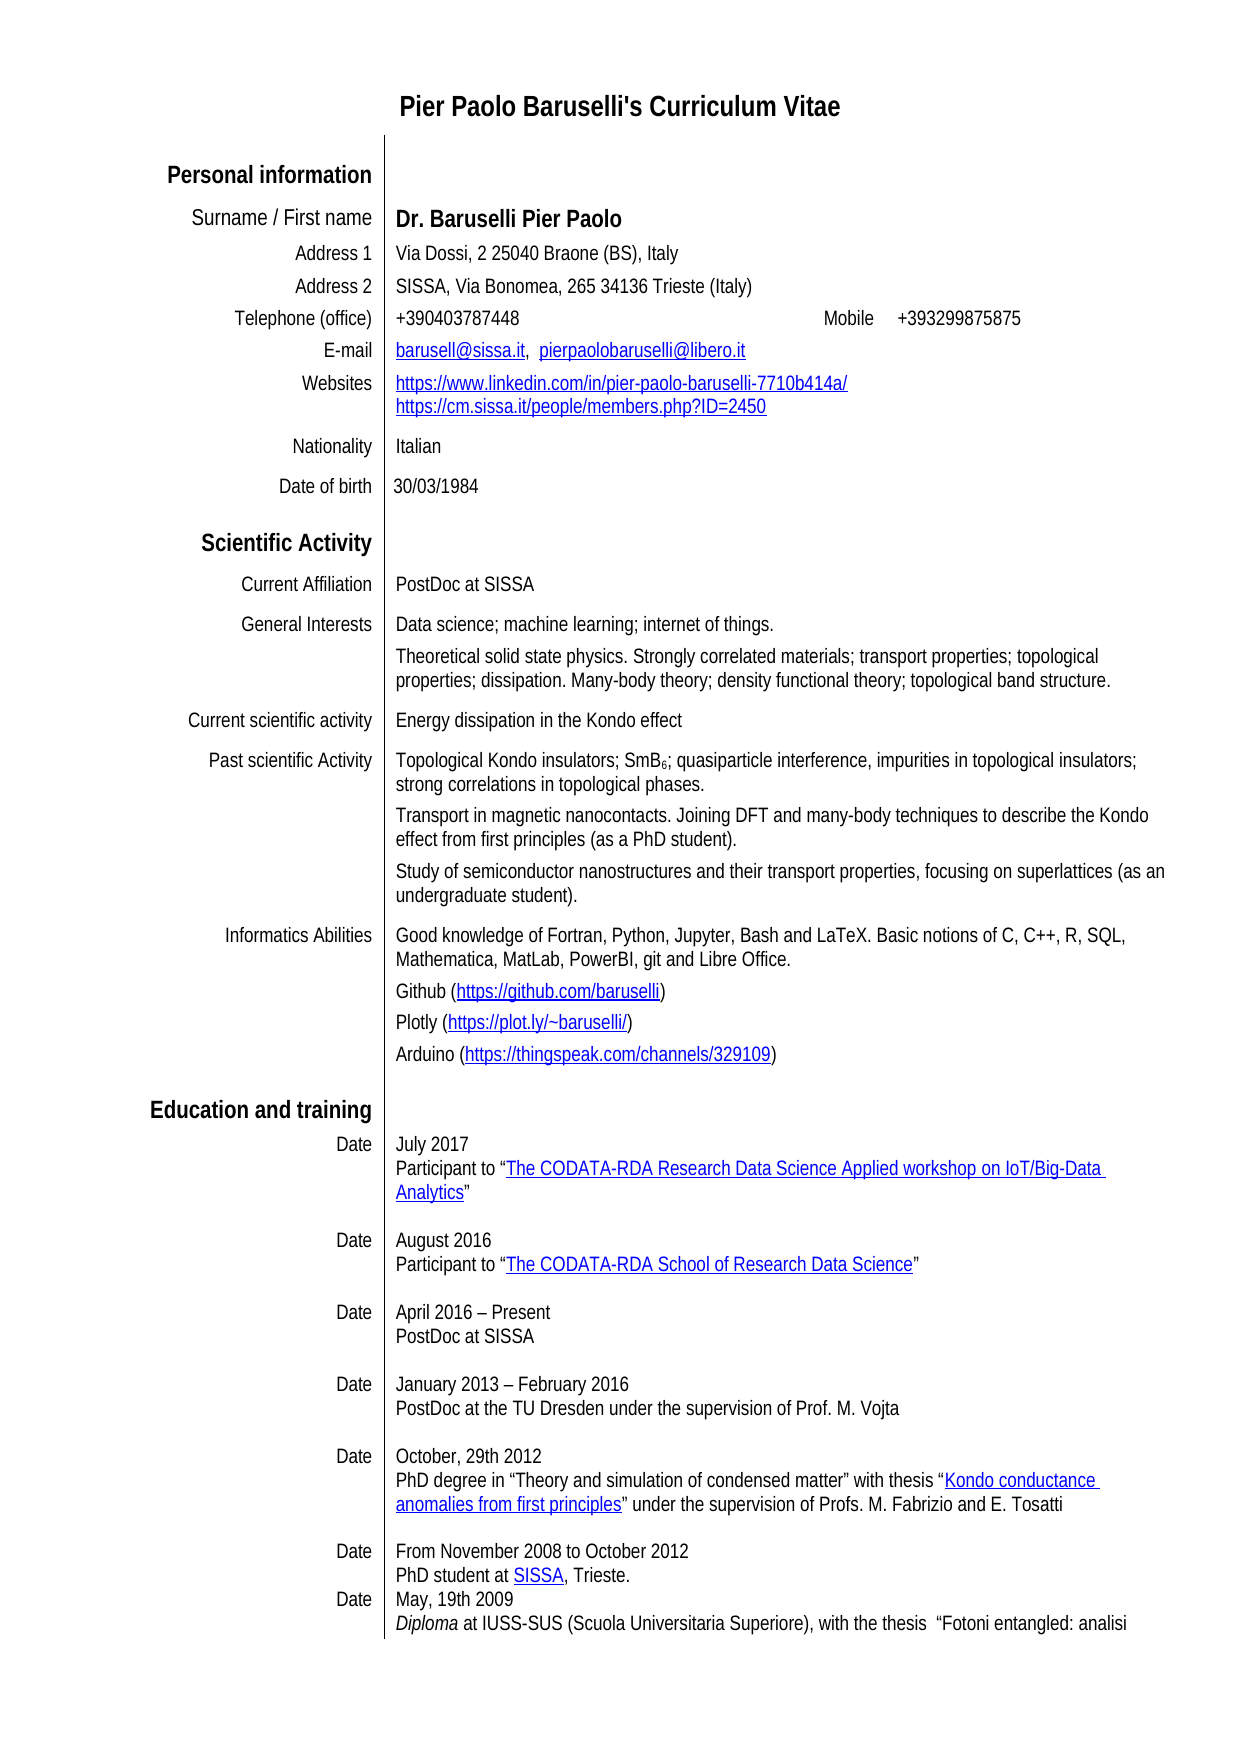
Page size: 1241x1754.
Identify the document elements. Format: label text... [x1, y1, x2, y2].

table_cell [385, 1083, 1181, 1128]
table_cell https://www.linkedin.com/in/pier-paolo-baruselli-7710b414a/ https://cm.sissa.it/people/members.php?ID=2450 [385, 366, 1181, 422]
text Pier Paolo Baruselli's Curriculum Vitae [59, 89, 1181, 122]
table_cell [385, 503, 1181, 516]
table_cell [385, 516, 1181, 560]
table_cell Education and training [59, 1083, 384, 1128]
table_cell Websites [59, 366, 384, 422]
table_cell Surname / First name [59, 193, 384, 237]
table_header [385, 135, 1181, 148]
table_cell Personal information [59, 148, 384, 192]
table_cell [385, 1070, 1181, 1083]
table_cell Italian [385, 423, 1181, 462]
table_cell barusell@sissa.it, pierpaolobaruselli@libero.it [385, 334, 1181, 366]
table_cell Dr. Baruselli Pier Paolo [385, 193, 1181, 237]
table_cell Data science; machine learning; internet of things. Theoretical solid state physics. Strongly correlated materials; transport properties; topological properties; dissipation. Many-body theory; density functional theory; topological band structure. [385, 600, 1181, 696]
table_cell Current scientific activity [59, 696, 384, 736]
table_cell Good knowledge of Fortran, Python, Jupyter, Bash and LaTeX. Basic notions of C, C++, R, SQL, Mathematica, MatLab, PowerBI, git and Libre Office. Github (https://github.com/baruselli) Plotly (https://plot.ly/~baruselli/) Arduino (https://thingspeak.com/channels/329109) [385, 911, 1181, 1070]
table_cell E-mail [59, 334, 384, 366]
table_cell Past scientific Activity [59, 736, 384, 911]
table_cell [59, 503, 384, 516]
table_cell [59, 1070, 384, 1083]
table_cell Topological Kondo insulators; SmB6; quasiparticle interference, impurities in topological insulators; strong correlations in topological phases. Transport in magnetic nanocontacts. Joining DFT and many-body techniques to describe the Kondo effect from first principles (as a PhD student). Study of semiconductor nanostructures and their transport properties, focusing on superlattices (as an undergraduate student). [385, 736, 1181, 911]
table_cell +393299875875 [886, 302, 1181, 334]
table_cell Telephone (office) [59, 302, 384, 334]
table_cell Nationality [59, 423, 384, 462]
table_cell Date Date Date Date Date Date Date [59, 1128, 384, 1639]
table_cell Mobile [679, 302, 886, 334]
table_cell 30/03/1984 [385, 463, 1181, 502]
table_cell +390403787448 [385, 302, 679, 334]
table_cell Informatics Abilities [59, 911, 384, 1070]
table_cell Address 1 [59, 237, 384, 269]
table_cell Scientific Activity [59, 516, 384, 560]
table_header [59, 135, 384, 148]
table_cell [385, 148, 1181, 192]
table_cell Address 2 [59, 269, 384, 302]
table_cell Date of birth [59, 463, 384, 502]
table_cell General Interests [59, 600, 384, 696]
table_cell PostDoc at SISSA [385, 560, 1181, 600]
table_cell Current Affiliation [59, 560, 384, 600]
table_cell July 2017 Participant to “The CODATA-RDA Research Data Science Applied workshop on IoT/Big-Data Analytics” August 2016 Participant to “The CODATA-RDA School of Research Data Science” April 2016 – Present PostDoc at SISSA January 2013 – February 2016 PostDoc at the TU Dresden under the supervision of Prof. M. Vojta October, 29th 2012 PhD degree in “Theory and simulation of condensed matter” with thesis “Kondo conductance anomalies from first principles” under the supervision of Profs. M. Fabrizio and E. Tosatti From November 2008 to October 2012 PhD student at SISSA, Trieste. May, 19th 2009 Diploma at IUSS-SUS (Scuola Universitaria Superiore), with the thesis “Fotoni entangled: analisi [385, 1128, 1181, 1639]
table_cell Energy dissipation in the Kondo effect [385, 696, 1181, 736]
table_cell SISSA, Via Bonomea, 265 34136 Trieste (Italy) [385, 269, 1181, 302]
table_cell Via Dossi, 2 25040 Braone (BS), Italy [385, 237, 1181, 269]
